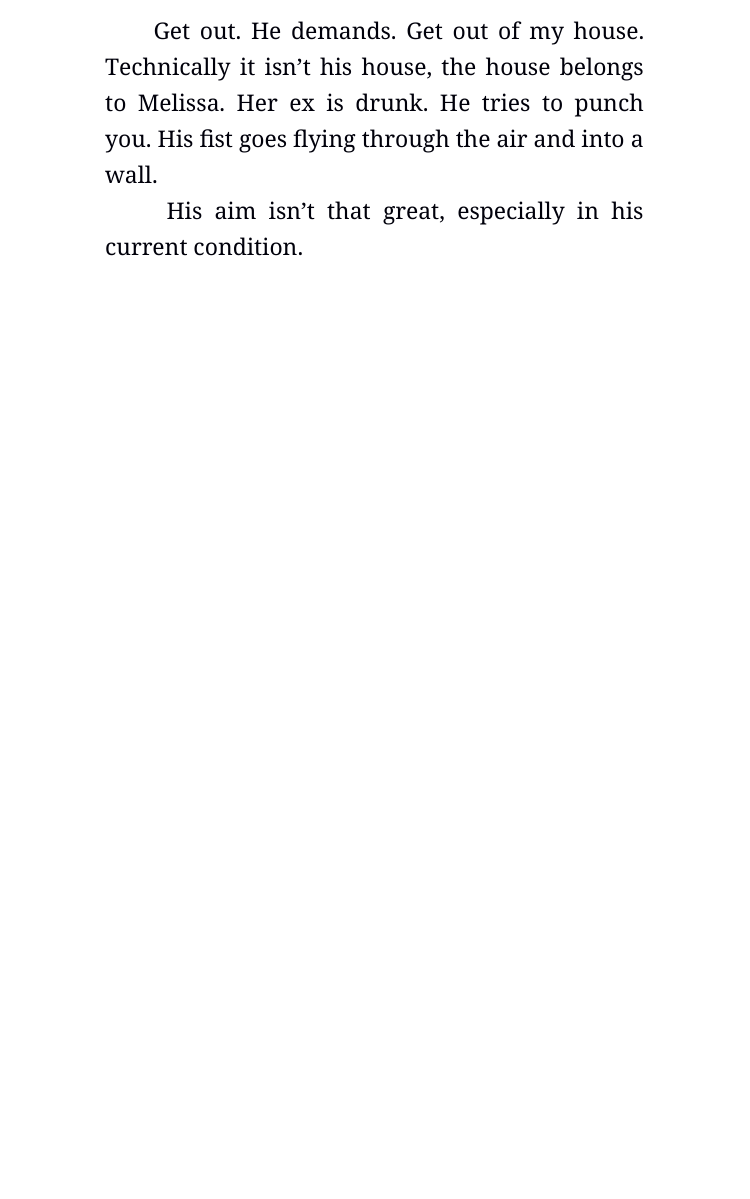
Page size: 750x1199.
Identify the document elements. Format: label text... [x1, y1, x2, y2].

text His aim isn’t that great, especially in his current condition. [105, 195, 645, 262]
text Get out. He demands. Get out of my house. Technically it isn’t his house, the house belongs to Melissa. Her ex is drunk. He tries to punch you. His fist goes flying through the air and into a wall. [105, 15, 645, 190]
